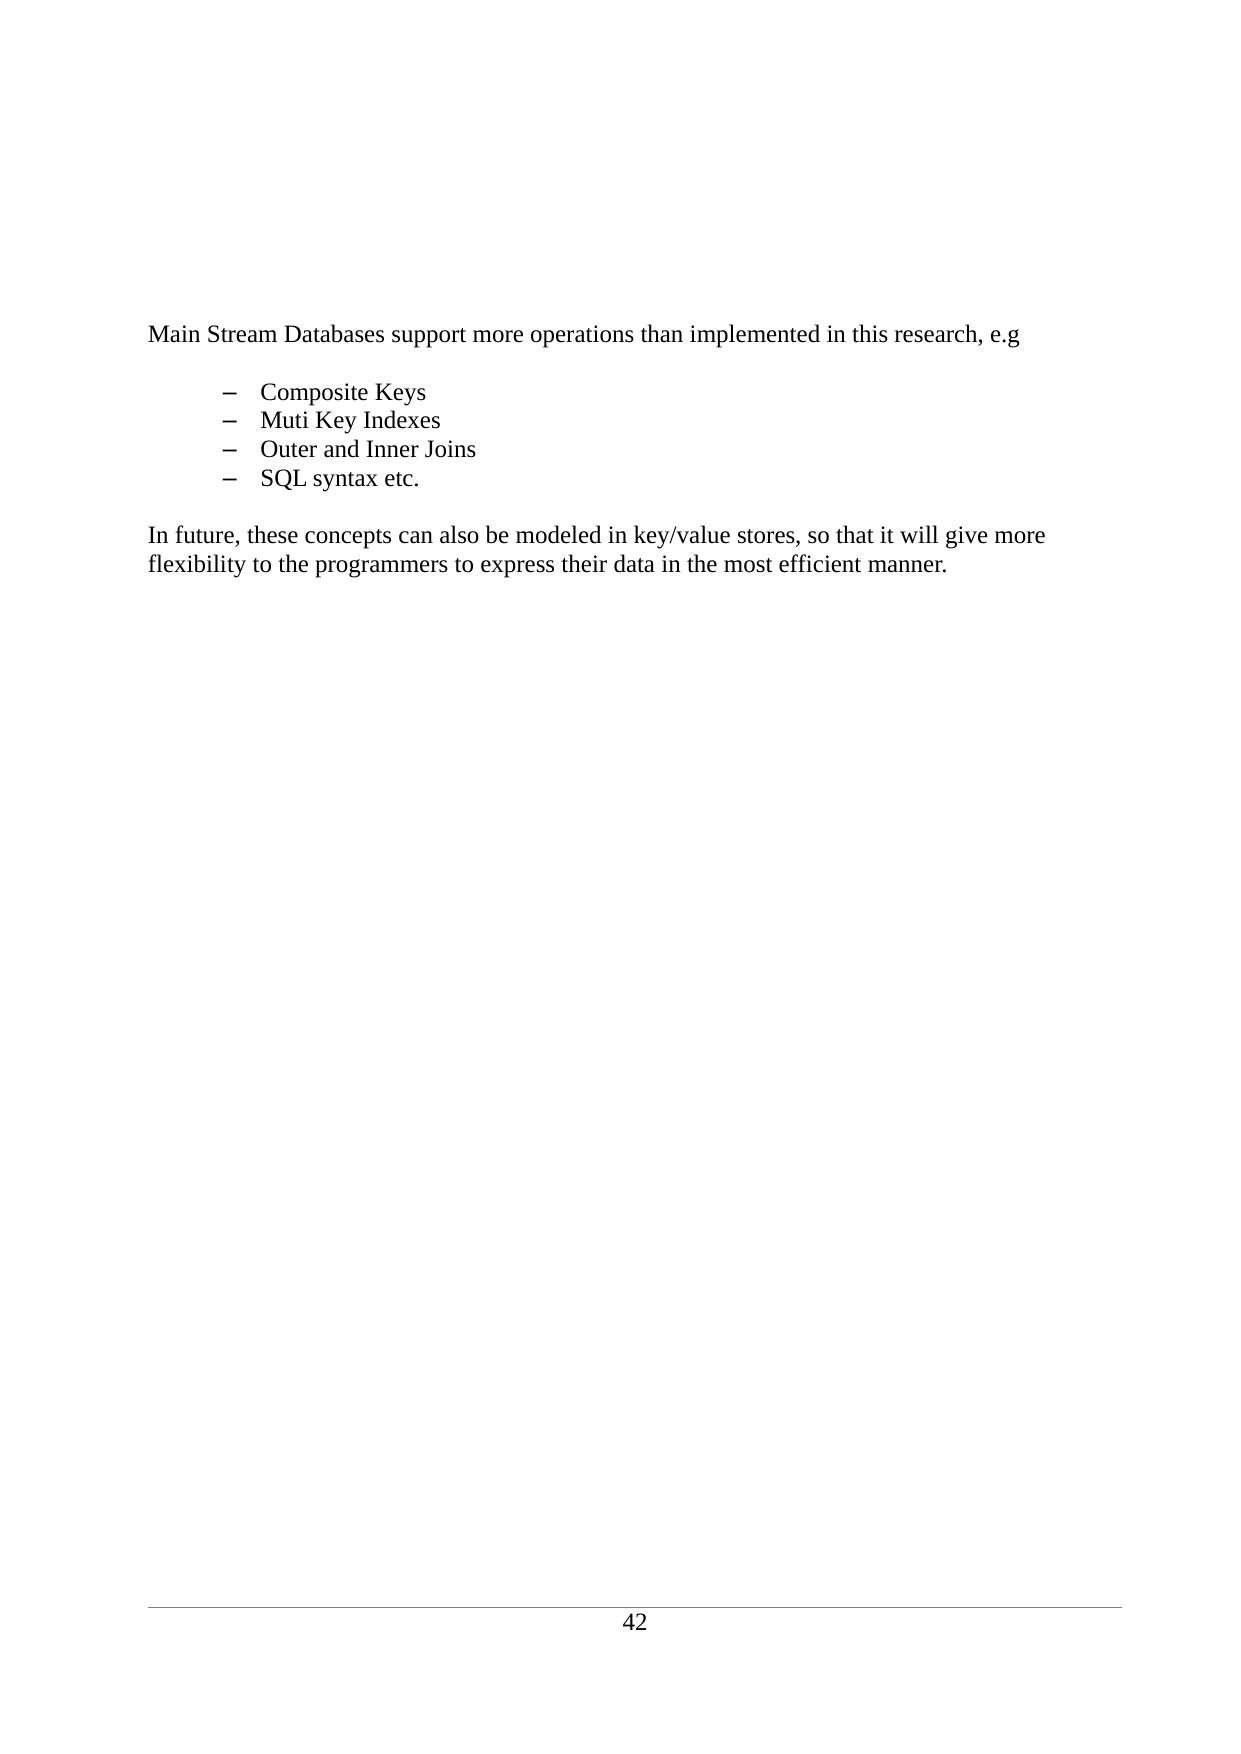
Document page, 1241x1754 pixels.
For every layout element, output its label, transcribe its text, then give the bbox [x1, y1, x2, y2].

text In future, these concepts can also be modeled in key/value stores, so that it will give more flexibility to the programmers to express their data in the most efficient manner. [148, 521, 1122, 578]
text Main Stream Databases support more operations than implemented in this research, e.g [148, 319, 1122, 348]
list Composite Keys [223, 377, 1122, 406]
list Outer and Inner Joins [223, 434, 1122, 463]
list Muti Key Indexes [223, 406, 1122, 434]
list SQL syntax etc. [223, 463, 1122, 492]
